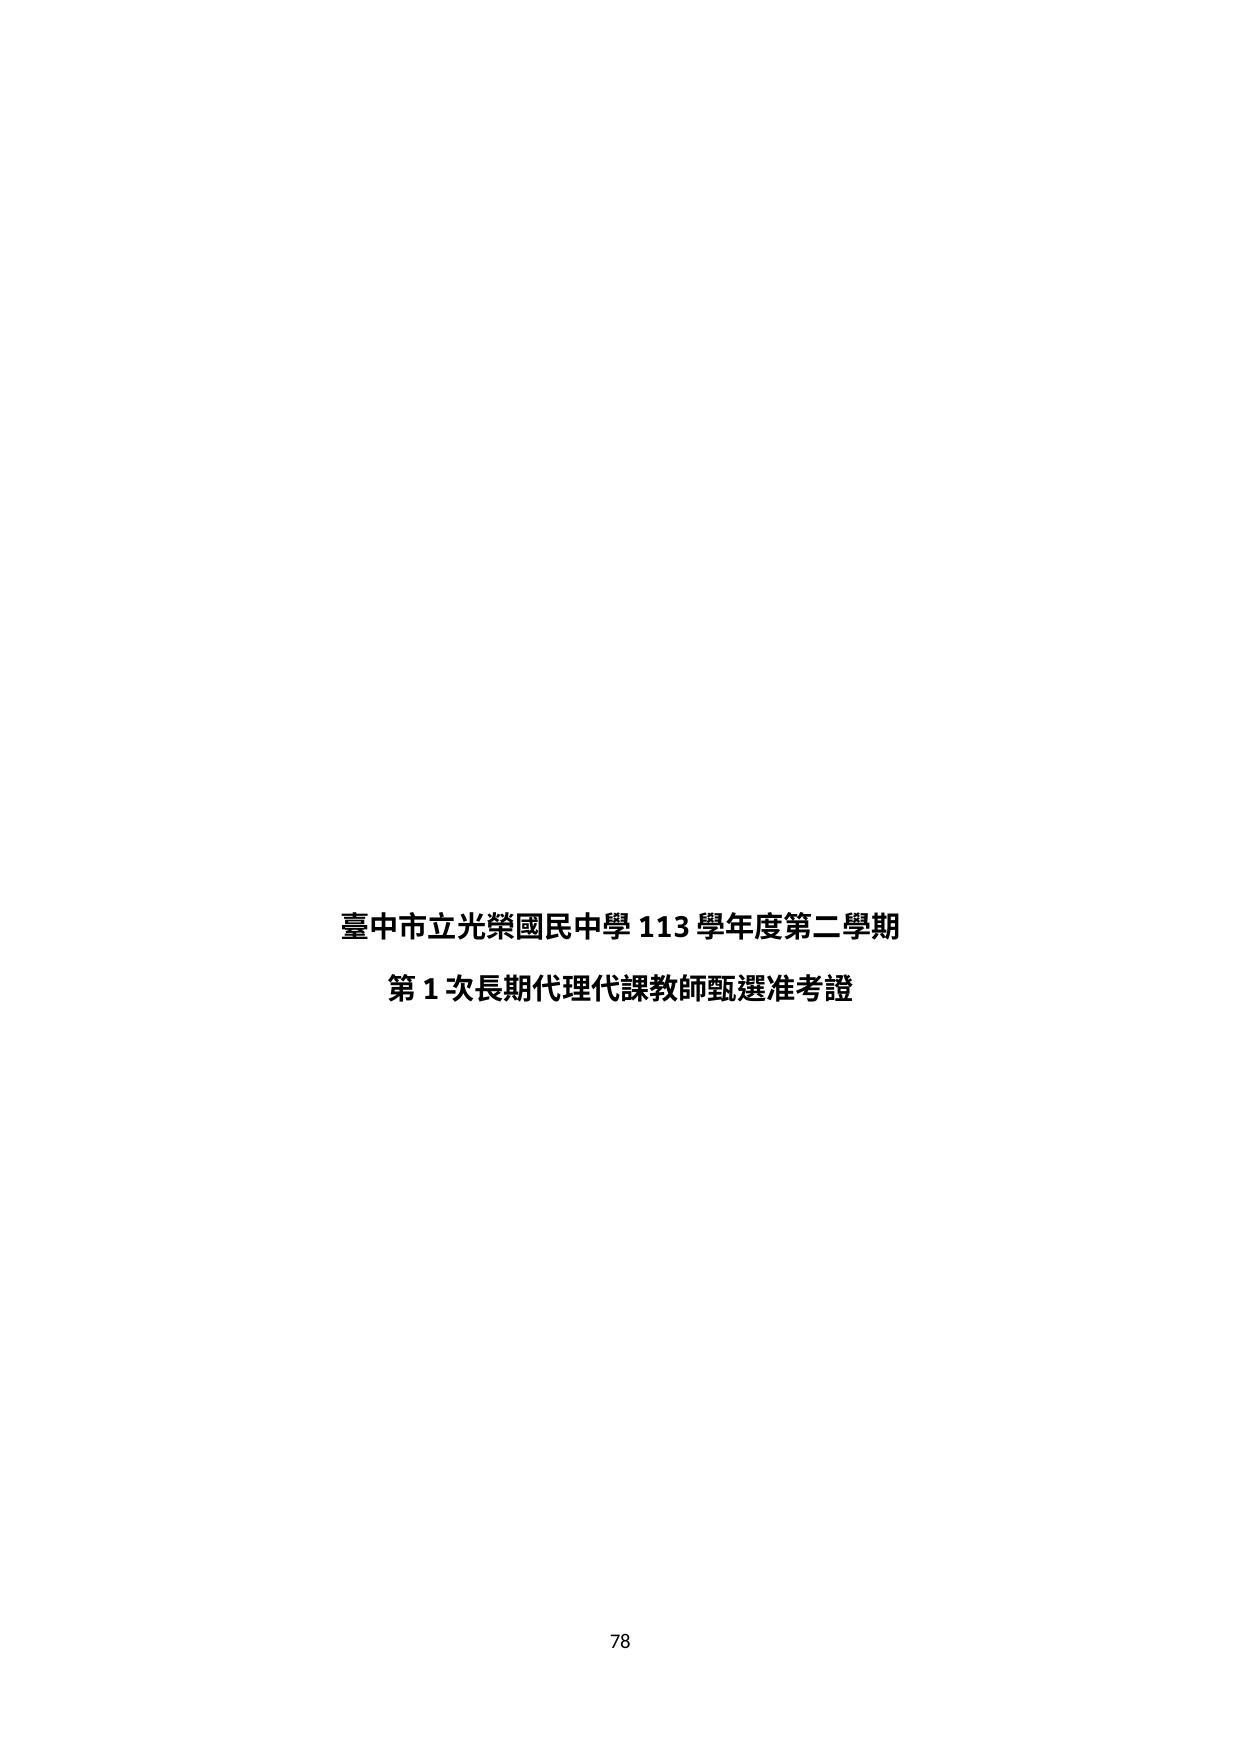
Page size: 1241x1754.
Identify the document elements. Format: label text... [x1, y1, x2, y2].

text 第1次長期代理代課教師甄選准考證 [118, 945, 1122, 1008]
text 臺中市立光榮國民中學113學年度第二學期 [118, 883, 1122, 945]
